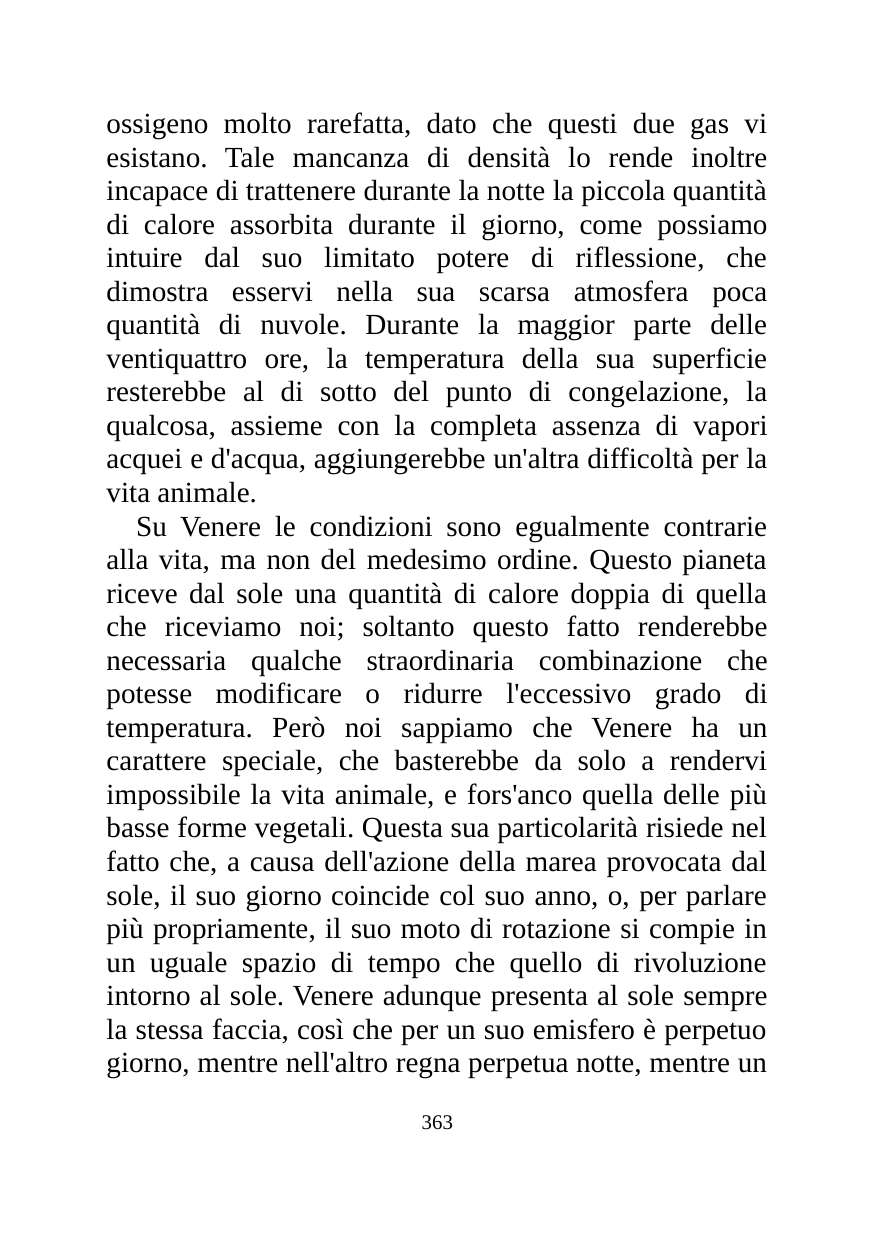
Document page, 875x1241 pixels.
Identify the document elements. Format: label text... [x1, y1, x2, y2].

text Su Venere le condizioni sono egualmente contrarie alla vita, ma non del medesimo ordine. Questo pianeta riceve dal sole una quantità di calore doppia di quella che riceviamo noi; soltanto questo fatto renderebbe necessaria qualche straordinaria combinazione che potesse modificare o ridurre l'eccessivo grado di temperatura. Però noi sappiamo che Venere ha un carattere speciale, che basterebbe da solo a rendervi impossibile la vita animale, e fors'anco quella delle più basse forme vegetali. Questa sua particolarità risiede nel fatto che, a causa dell'azione della marea provocata dal sole, il suo giorno coincide col suo anno, o, per parlare più propriamente, il suo moto di rotazione si compie in un uguale spazio di tempo che quello di rivoluzione intorno al sole. Venere adunque presenta al sole sempre la stessa faccia, così che per un suo emisfero è perpetuo giorno, mentre nell'altro regna perpetua notte, mentre un [106, 509, 768, 1079]
text ossigeno molto rarefatta, dato che questi due gas vi esistano. Tale mancanza di densità lo rende inoltre incapace di trattenere durante la notte la piccola quantità di calore assorbita durante il giorno, come possiamo intuire dal suo limitato potere di riflessione, che dimostra esservi nella sua scarsa atmosfera poca quantità di nuvole. Durante la maggior parte delle ventiquattro ore, la temperatura della sua superficie resterebbe al di sotto del punto di congelazione, la qualcosa, assieme con la completa assenza di vapori acquei e d'acqua, aggiungerebbe un'altra difficoltà per la vita animale. [106, 106, 768, 509]
